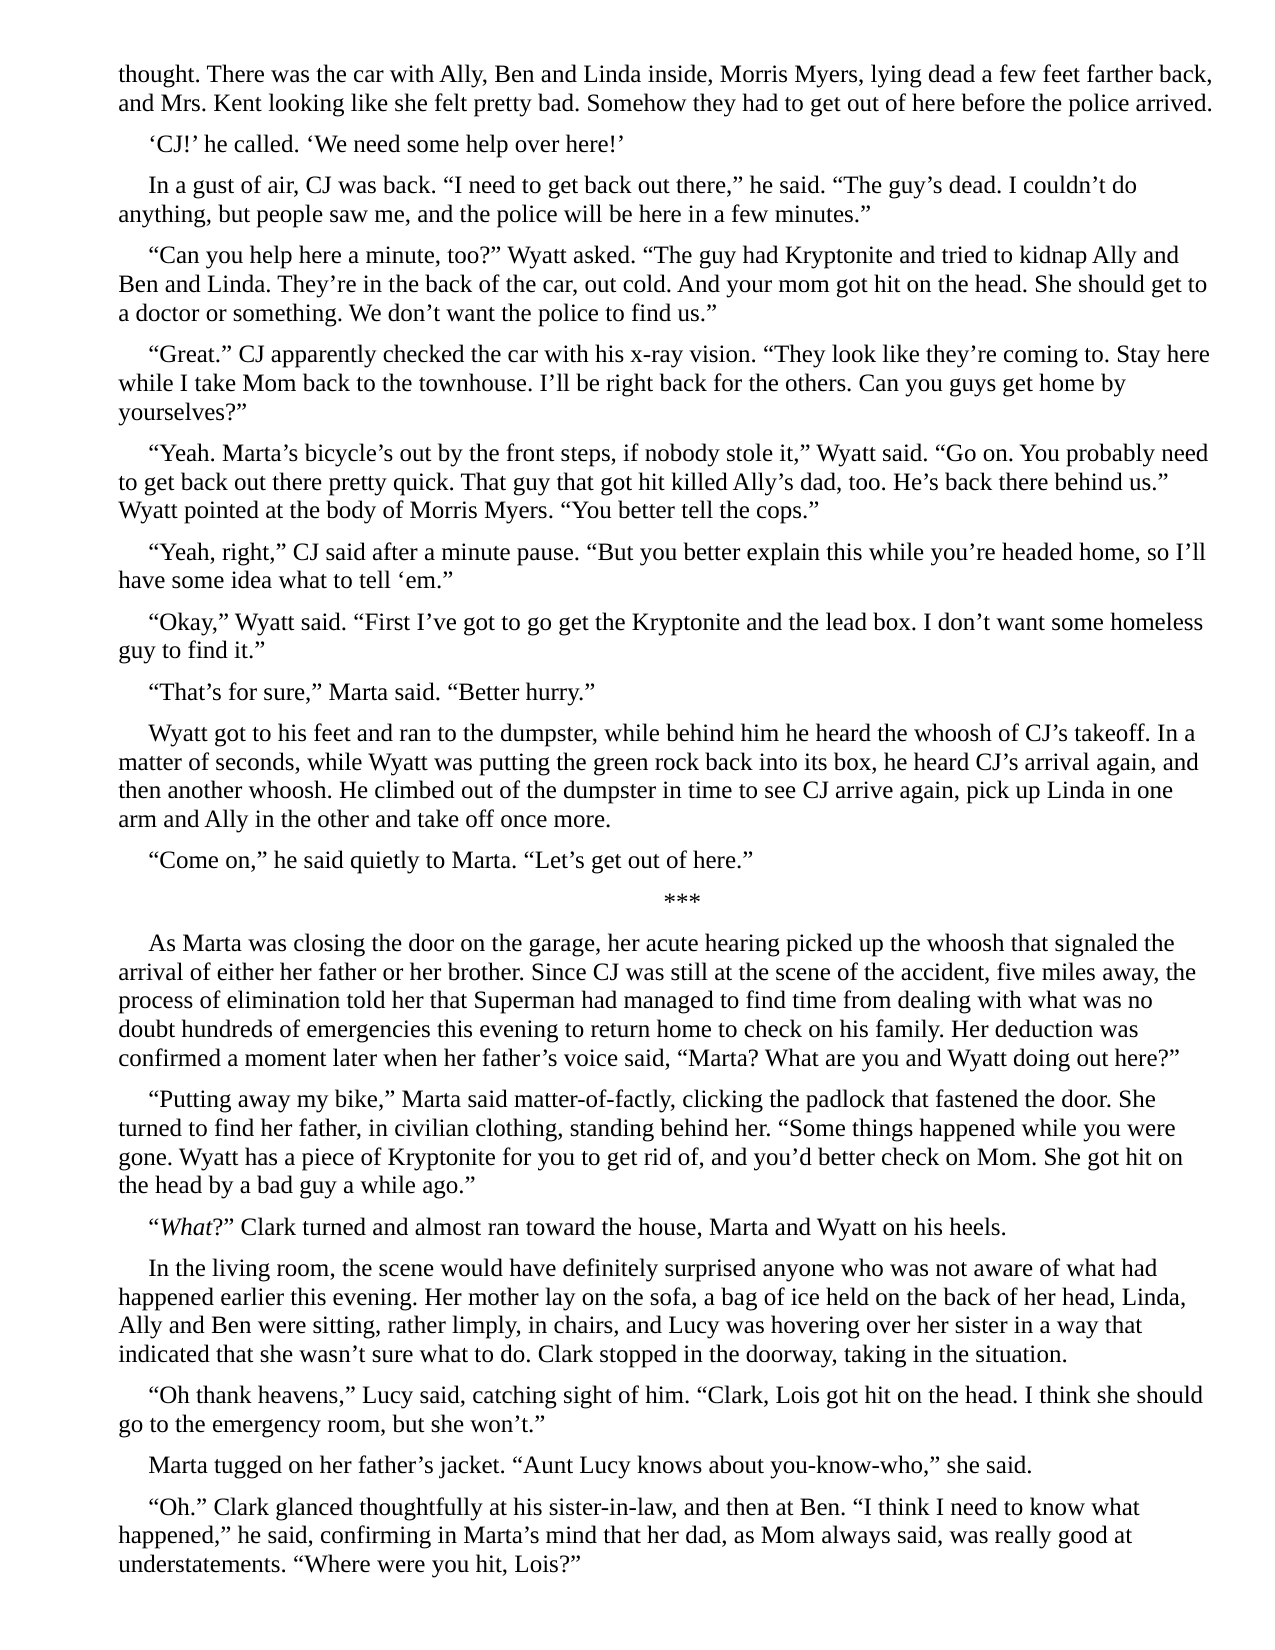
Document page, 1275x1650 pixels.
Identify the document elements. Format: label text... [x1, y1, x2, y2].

text ‘CJ!’ he called. ‘We need some help over here!’ [118, 129, 1216, 158]
text “Oh.” Clark glanced thoughtfully at his sister-in-law, and then at Ben. “I think I need to know what happened,” he said, confirming in Marta’s mind that her dad, as Mom always said, was really good at understatements. “Where were you hit, Lois?” [118, 1492, 1216, 1578]
text “Can you help here a minute, too?” Wyatt asked. “The guy had Kryptonite and tried to kidnap Ally and Ben and Linda. They’re in the back of the car, out cold. And your mom got hit on the head. She should get to a doctor or something. We don’t want the police to find us.” [118, 240, 1216, 327]
text Wyatt got to his feet and ran to the dumpster, while behind him he heard the whoosh of CJ’s takeoff. In a matter of seconds, while Wyatt was putting the green rock back into its box, he heard CJ’s arrival again, and then another whoosh. He climbed out of the dumpster in time to see CJ arrive again, pick up Linda in one arm and Ally in the other and take off once more. [118, 718, 1216, 833]
text In the living room, the scene would have definitely surprised anyone who was not aware of what had happened earlier this evening. Her mother lay on the sofa, a bag of ice held on the back of her head, Linda, Ally and Ben were sitting, rather limply, in chairs, and Lucy was hovering over her sister in a way that indicated that she wasn’t sure what to do. Clark stopped in the doorway, taking in the situation. [118, 1253, 1216, 1368]
text Marta tugged on her father’s jacket. “Aunt Lucy knows about you-know-who,” she said. [118, 1450, 1216, 1479]
text As Marta was closing the door on the garage, her acute hearing picked up the whoosh that signaled the arrival of either her father or her brother. Since CJ was still at the scene of the accident, five miles away, the process of elimination told her that Superman had managed to find time from dealing with what was no doubt hundreds of emergencies this evening to return home to check on his family. Her deduction was confirmed a moment later when her father’s voice said, “Marta? What are you and Wyatt doing out here?” [118, 928, 1216, 1072]
text “Oh thank heavens,” Lucy said, catching sight of him. “Clark, Lois got hit on the head. I think she should go to the emergency room, but she won’t.” [118, 1380, 1216, 1438]
text “That’s for sure,” Marta said. “Better hurry.” [118, 677, 1216, 705]
text “Come on,” he said quietly to Marta. “Let’s get out of here.” [118, 845, 1216, 874]
text “Yeah, right,” CJ said after a minute pause. “But you better explain this while you’re headed home, so I’ll have some idea what to tell ‘em.” [118, 537, 1216, 594]
text “Yeah. Marta’s bicycle’s out by the front steps, if nobody stole it,” Wyatt said. “Go on. You probably need to get back out there pretty quick. That guy that got hit killed Ally’s dad, too. He’s back there behind us.” Wyatt pointed at the body of Morris Myers. “You better tell the cops.” [118, 438, 1216, 524]
text “Putting away my bike,” Marta said matter-of-factly, clicking the padlock that fastened the door. She turned to find her father, in civilian clothing, standing behind her. “Some things happened while you were gone. Wyatt has a piece of Kryptonite for you to get rid of, and you’d better check on Mom. She got hit on the head by a bad guy a while ago.” [118, 1084, 1216, 1199]
text In a gust of air, CJ was back. “I need to get back out there,” he said. “The guy’s dead. I couldn’t do anything, but people saw me, and the police will be here in a few minutes.” [118, 170, 1216, 228]
text *** [118, 887, 1216, 915]
text thought. There was the car with Ally, Ben and Linda inside, Morris Myers, lying dead a few feet farther back, and Mrs. Kent looking like she felt pretty bad. Somehow they had to get out of here before the police arrived. [118, 59, 1216, 117]
text “Okay,” Wyatt said. “First I’ve got to go get the Kryptonite and the lead box. I don’t want some homeless guy to find it.” [118, 607, 1216, 664]
text “Great.” CJ apparently checked the car with his x-ray vision. “They look like they’re coming to. Stay here while I take Mom back to the townhouse. I’ll be right back for the others. Can you guys get home by yourselves?” [118, 339, 1216, 425]
text “What?” Clark turned and almost ran toward the house, Marta and Wyatt on his heels. [118, 1212, 1216, 1240]
